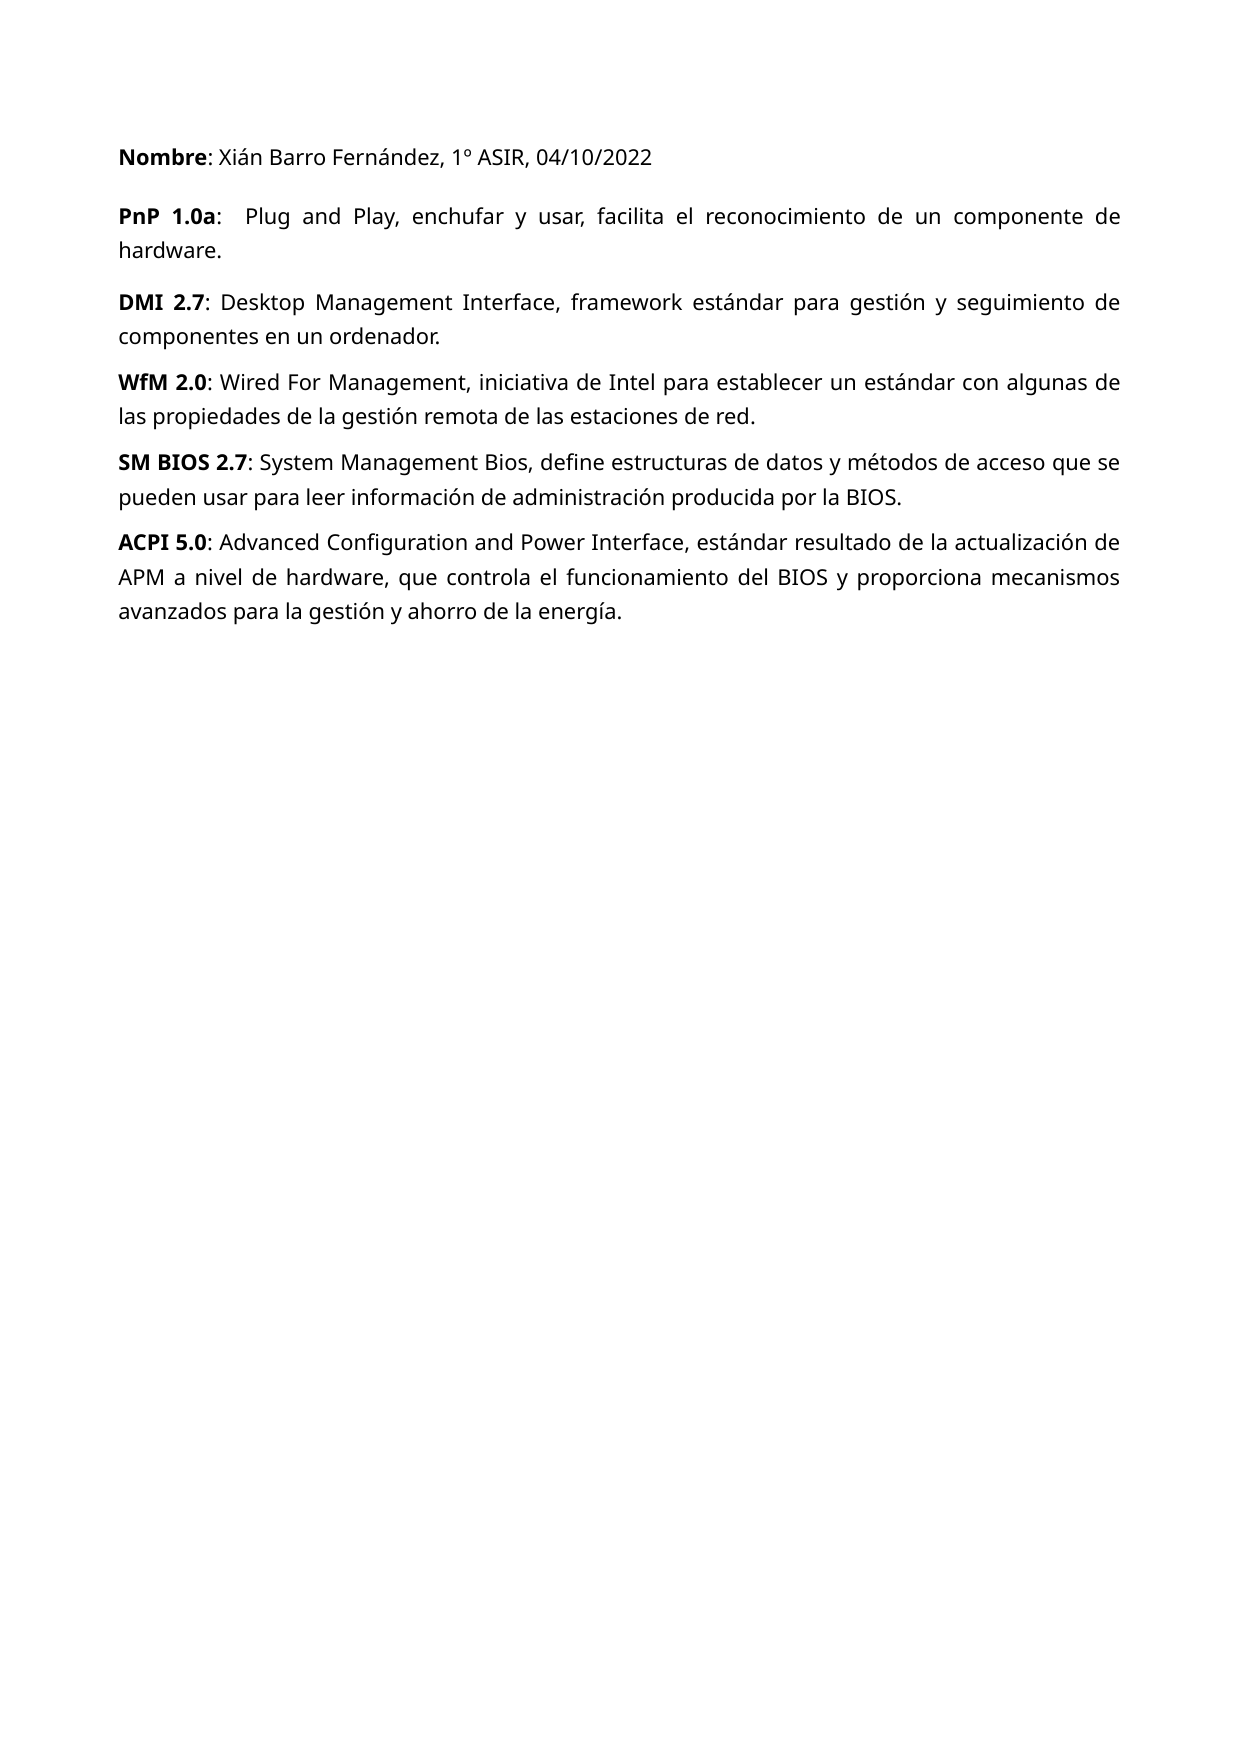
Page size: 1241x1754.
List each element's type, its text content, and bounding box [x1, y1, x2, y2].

text ACPI 5.0: Advanced Configuration and Power Interface, estándar resultado de la actualización de APM a nivel de hardware, que controla el funcionamiento del BIOS y proporciona mecanismos avanzados para la gestión y ahorro de la energía. [118, 527, 1122, 626]
text PnP 1.0a: Plug and Play, enchufar y usar, facilita el reconocimiento de un componente de hardware. [118, 201, 1122, 265]
text WfM 2.0: Wired For Management, iniciativa de Intel para establecer un estándar con algunas de las propiedades de la gestión remota de las estaciones de red. [118, 367, 1122, 431]
text DMI 2.7: Desktop Management Interface, framework estándar para gestión y seguimiento de componentes en un ordenador. [118, 287, 1122, 351]
text SM BIOS 2.7: System Management Bios, define estructuras de datos y métodos de acceso que se pueden usar para leer información de administración producida por la BIOS. [118, 447, 1122, 511]
